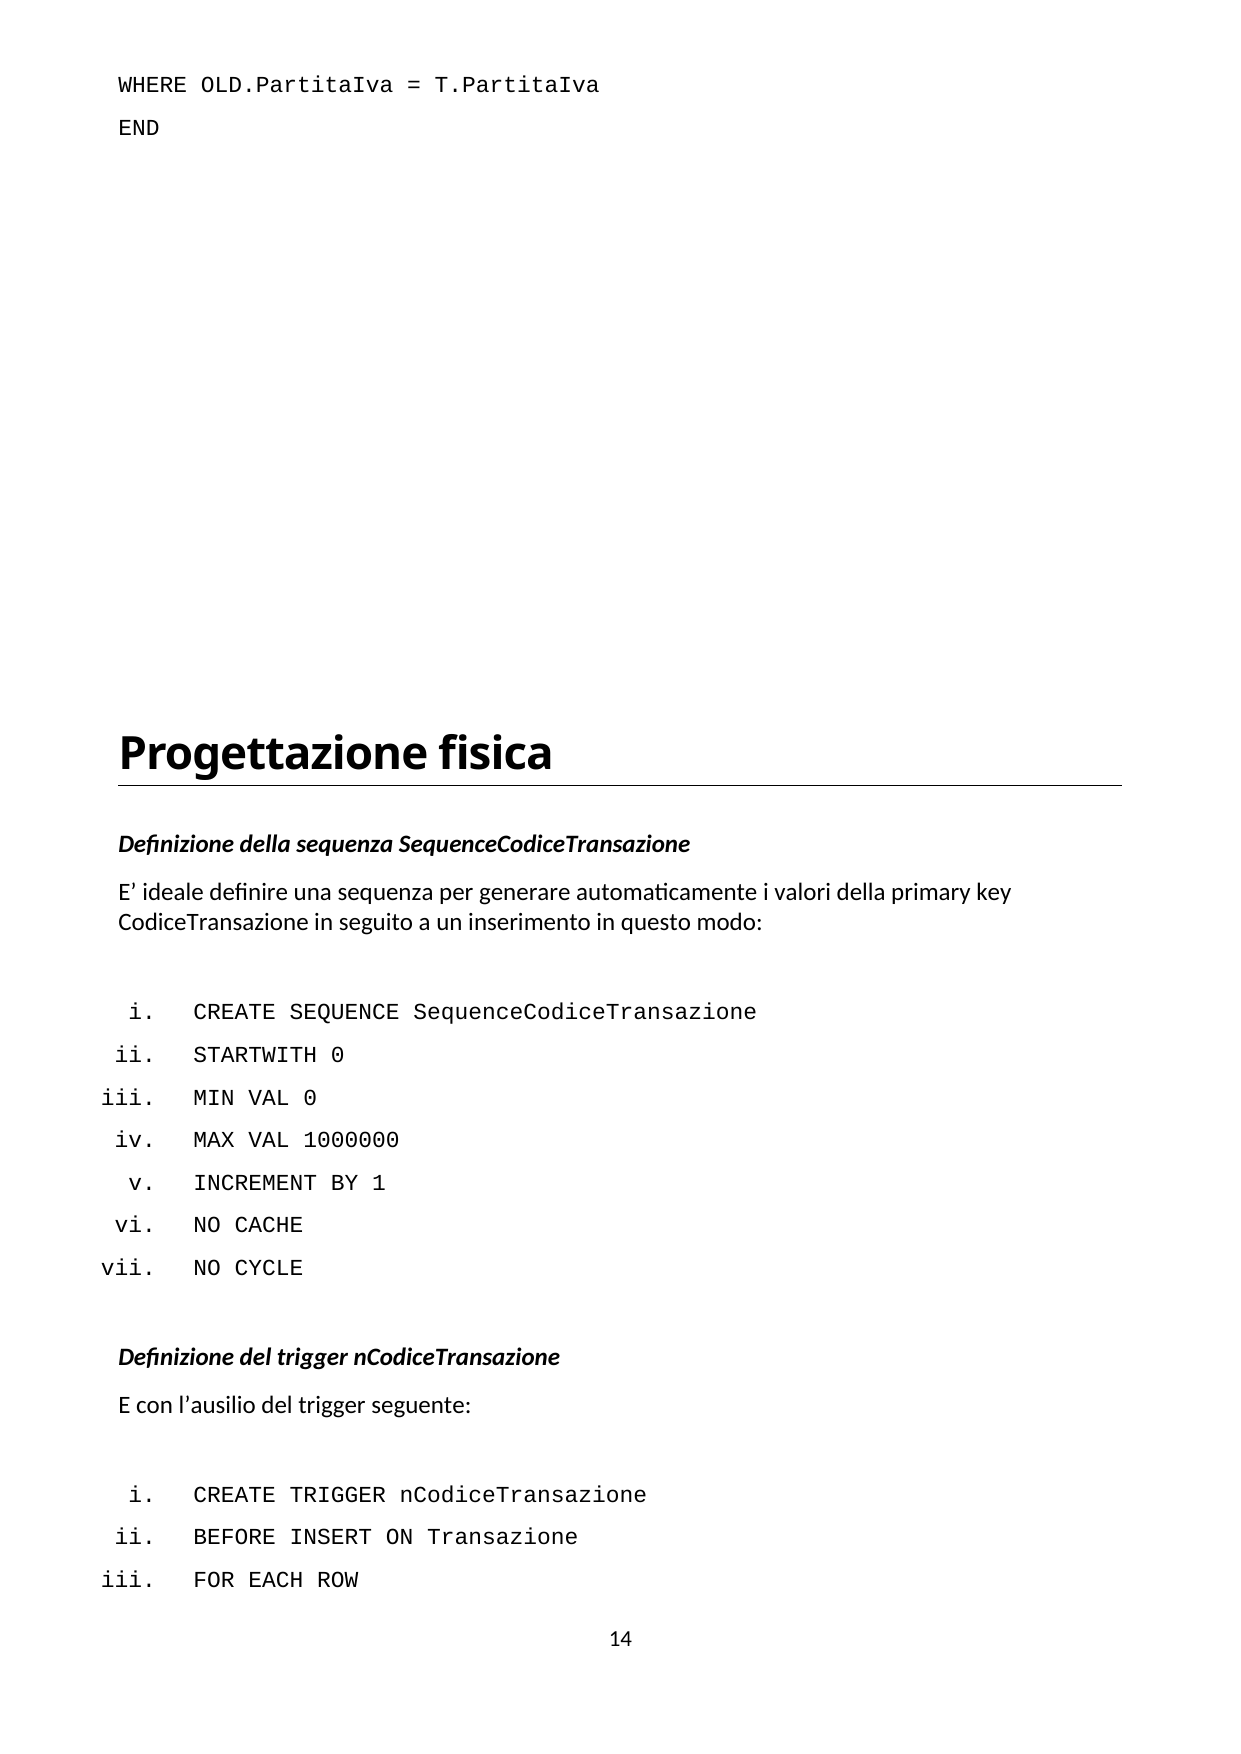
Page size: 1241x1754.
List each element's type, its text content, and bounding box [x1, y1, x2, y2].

list CREATE TRIGGER nCodiceTransazione [156, 1483, 1122, 1509]
list CREATE SEQUENCE SequenceCodiceTransazione [156, 1001, 1122, 1027]
text WHERE OLD.PartitaIva = T.PartitaIva [118, 74, 1122, 100]
list MIN VAL 0 [156, 1086, 1122, 1112]
list NO CYCLE [156, 1256, 1122, 1282]
list MAX VAL 1000000 [156, 1128, 1122, 1154]
list FOR EACH ROW [156, 1568, 1122, 1594]
text Definizione della sequenza SequenceCodiceTransazione [118, 829, 1122, 859]
text E con l’ausilio del trigger seguente: [118, 1389, 1122, 1419]
text E’ ideale definire una sequenza per generare automaticamente i valori della primary key CodiceTransazione in seguito a un inserimento in questo modo: [118, 876, 1122, 937]
list BEFORE INSERT ON Transazione [156, 1526, 1122, 1552]
title Progettazione fisica [118, 721, 1122, 785]
list STARTWITH 0 [156, 1043, 1122, 1069]
text END [118, 116, 1122, 142]
list INCREMENT BY 1 [156, 1171, 1122, 1197]
list NO CACHE [156, 1214, 1122, 1240]
text Definizione del trigger nCodiceTransazione [118, 1342, 1122, 1372]
